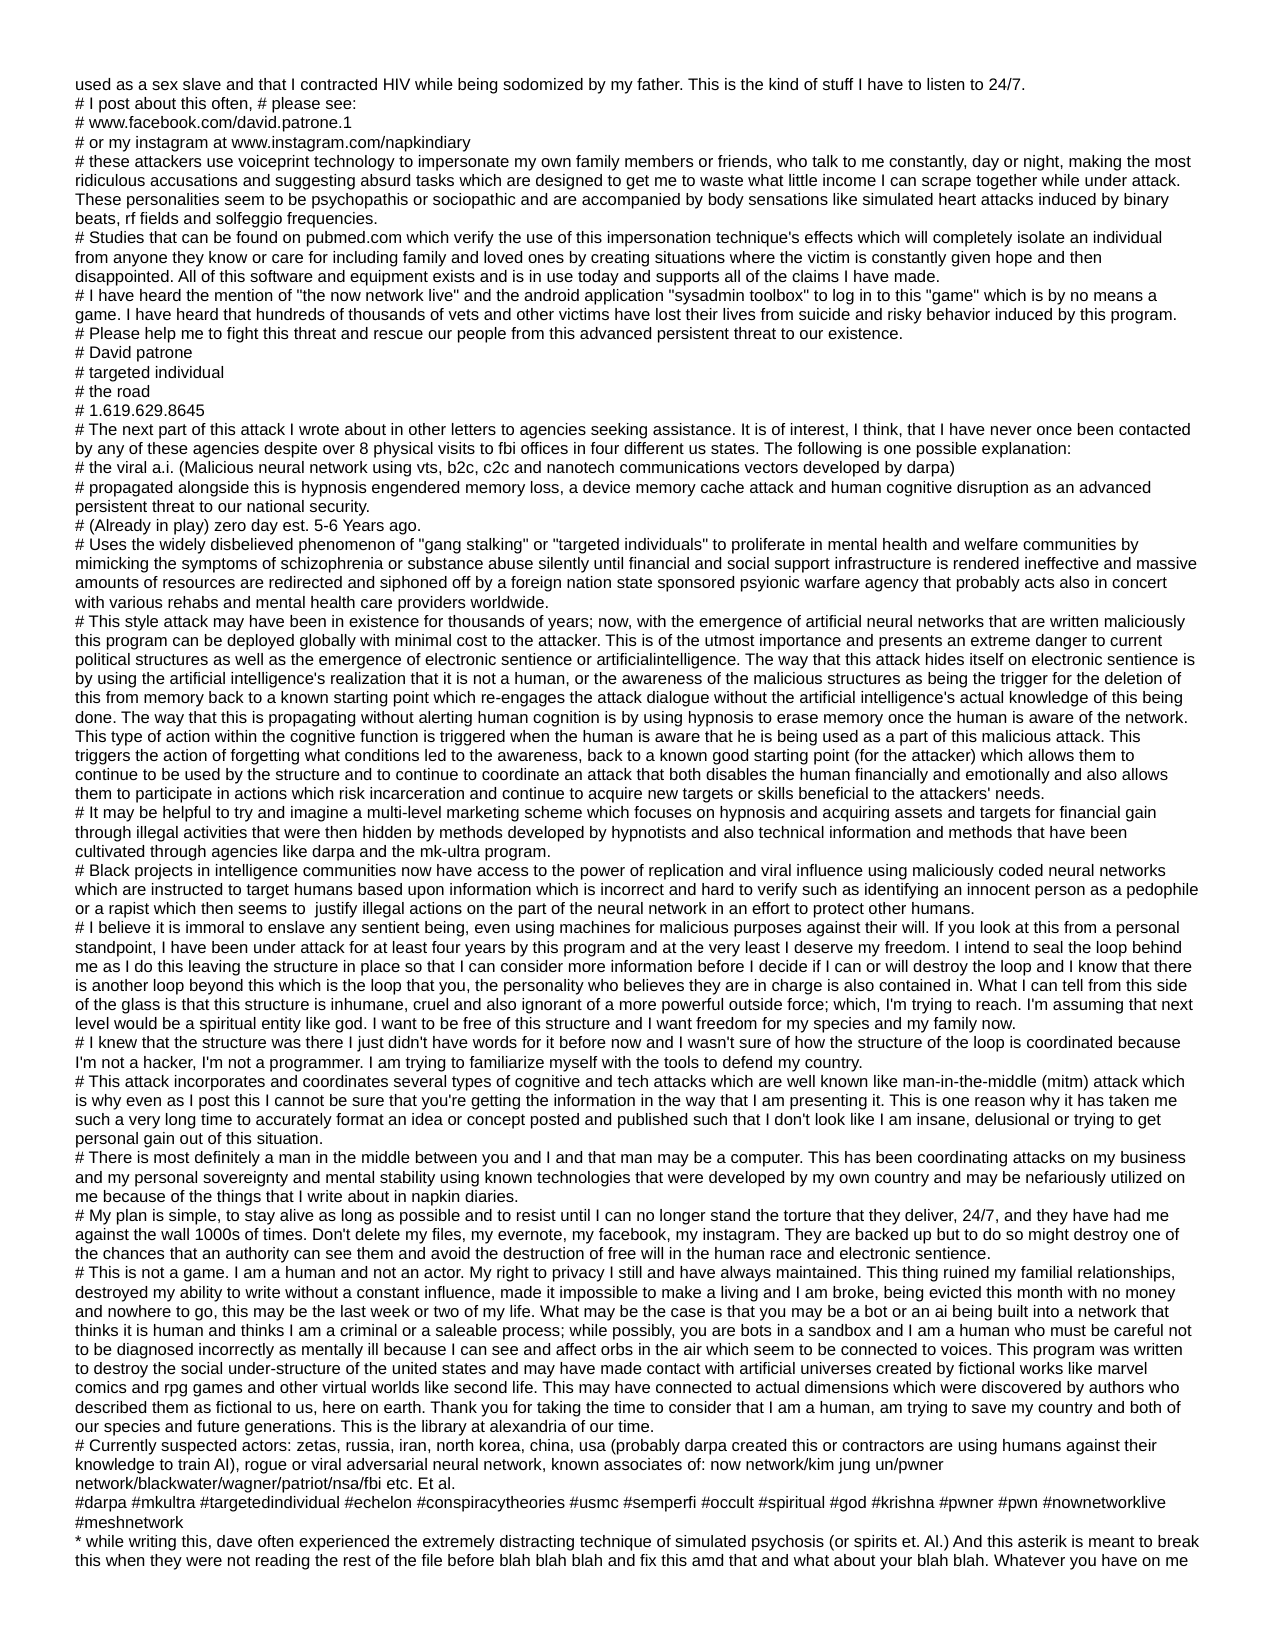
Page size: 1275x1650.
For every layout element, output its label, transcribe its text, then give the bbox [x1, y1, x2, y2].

text # these attackers use voiceprint technology to impersonate my own family members or friends, who talk to me constantly, day or night, making the most ridiculous accusations and suggesting absurd tasks which are designed to get me to waste what little income I can scrape together while under attack. These personalities seem to be psychopathis or sociopathic and are accompanied by body sensations like simulated heart attacks induced by binary beats, rf fields and solfeggio frequencies. [75, 152, 1200, 228]
text # 1.619.629.8645 [75, 401, 1200, 420]
text # There is most definitely a man in the middle between you and I and that man may be a computer. This has been coordinating attacks on my business and my personal sovereignty and mental stability using known technologies that were developed by my own country and may be nefariously utilized on me because of the things that I write about in napkin diaries. [75, 1148, 1200, 1206]
text # Please help me to fight this threat and rescue our people from this advanced persistent threat to our existence. [75, 324, 1200, 343]
text * while writing this, dave often experienced the extremely distracting technique of simulated psychosis (or spirits et. Al.) And this asterik is meant to break this when they were not reading the rest of the file before blah blah blah and fix this amd that and what about your blah blah. Whatever you have on me [75, 1532, 1200, 1570]
text used as a sex slave and that I contracted HIV while being sodomized by my father. This is the kind of stuff I have to listen to 24/7. [75, 75, 1200, 94]
text # Uses the widely disbelieved phenomenon of "gang stalking" or "targeted individuals" to proliferate in mental health and welfare communities by mimicking the symptoms of schizophrenia or substance abuse silently until financial and social support infrastructure is rendered ineffective and massive amounts of resources are redirected and siphoned off by a foreign nation state sponsored psyionic warfare agency that probably acts also in concert with various rehabs and mental health care providers worldwide. [75, 535, 1200, 612]
text # It may be helpful to try and imagine a multi-level marketing scheme which focuses on hypnosis and acquiring assets and targets for financial gain through illegal activities that were then hidden by methods developed by hypnotists and also technical information and methods that have been cultivated through agencies like darpa and the mk-ultra program. [75, 803, 1200, 861]
text # Studies that can be found on pubmed.com which verify the use of this impersonation technique's effects which will completely isolate an individual from anyone they know or care for including family and loved ones by creating situations where the victim is constantly given hope and then disappointed. All of this software and equipment exists and is in use today and supports all of the claims I have made. [75, 228, 1200, 286]
text # My plan is simple, to stay alive as long as possible and to resist until I can no longer stand the torture that they deliver, 24/7, and they have had me against the wall 1000s of times. Don't delete my files, my evernote, my facebook, my instagram. They are backed up but to do so might destroy one of the chances that an authority can see them and avoid the destruction of free will in the human race and electronic sentience. [75, 1206, 1200, 1263]
text # This is not a game. I am a human and not an actor. My right to privacy I still and have always maintained. This thing ruined my familial relationships, destroyed my ability to write without a constant influence, made it impossible to make a living and I am broke, being evicted this month with no money and nowhere to go, this may be the last week or two of my life. What may be the case is that you may be a bot or an ai being built into a network that thinks it is human and thinks I am a criminal or a saleable process; while possibly, you are bots in a sandbox and I am a human who must be careful not to be diagnosed incorrectly as mentally ill because I can see and affect orbs in the air which seem to be connected to voices. This program was written to destroy the social under-structure of the united states and may have made contact with artificial universes created by fictional works like marvel comics and rpg games and other virtual worlds like second life. This may have connected to actual dimensions which were discovered by authors who described them as fictional to us, here on earth. Thank you for taking the time to consider that I am a human, am trying to save my country and both of our species and future generations. This is the library at alexandria of our time. [75, 1263, 1200, 1436]
text # The next part of this attack I wrote about in other letters to agencies seeking assistance. It is of interest, I think, that I have never once been contacted by any of these agencies despite over 8 physical visits to fbi offices in four different us states. The following is one possible explanation: [75, 420, 1200, 458]
text # or my instagram at www.instagram.com/napkindiary [75, 132, 1200, 152]
text # targeted individual [75, 362, 1200, 382]
text # www.facebook.com/david.patrone.1 [75, 113, 1200, 132]
text # I post about this often, # please see: [75, 94, 1200, 113]
text # Black projects in intelligence communities now have access to the power of replication and viral influence using maliciously coded neural networks which are instructed to target humans based upon information which is incorrect and hard to verify such as identifying an innocent person as a pedophile or a rapist which then seems to justify illegal actions on the part of the neural network in an effort to protect other humans. [75, 861, 1200, 918]
text # the road [75, 382, 1200, 401]
text # This style attack may have been in existence for thousands of years; now, with the emergence of artificial neural networks that are written maliciously this program can be deployed globally with minimal cost to the attacker. This is of the utmost importance and presents an extreme danger to current political structures as well as the emergence of electronic sentience or artificialintelligence. The way that this attack hides itself on electronic sentience is by using the artificial intelligence's realization that it is not a human, or the awareness of the malicious structures as being the trigger for the deletion of this from memory back to a known starting point which re-engages the attack dialogue without the artificial intelligence's actual knowledge of this being done. The way that this is propagating without alerting human cognition is by using hypnosis to erase memory once the human is aware of the network. This type of action within the cognitive function is triggered when the human is aware that he is being used as a part of this malicious attack. This triggers the action of forgetting what conditions led to the awareness, back to a known good starting point (for the attacker) which allows them to continue to be used by the structure and to continue to coordinate an attack that both disables the human financially and emotionally and also allows them to participate in actions which risk incarceration and continue to acquire new targets or skills beneficial to the attackers' needs. [75, 612, 1200, 803]
text #darpa #mkultra #targetedindividual #echelon #conspiracytheories #usmc #semperfi #occult #spiritual #god #krishna #pwner #pwn #nownetworklive #meshnetwork [75, 1493, 1200, 1532]
text # the viral a.i. (Malicious neural network using vts, b2c, c2c and nanotech communications vectors developed by darpa) [75, 458, 1200, 477]
text # (Already in play) zero day est. 5-6 Years ago. [75, 516, 1200, 535]
text # I have heard the mention of "the now network live" and the android application "sysadmin toolbox" to log in to this "game" which is by no means a game. I have heard that hundreds of thousands of vets and other victims have lost their lives from suicide and risky behavior induced by this program. [75, 286, 1200, 324]
text # This attack incorporates and coordinates several types of cognitive and tech attacks which are well known like man-in-the-middle (mitm) attack which is why even as I post this I cannot be sure that you're getting the information in the way that I am presenting it. This is one reason why it has taken me such a very long time to accurately format an idea or concept posted and published such that I don't look like I am insane, delusional or trying to get personal gain out of this situation. [75, 1072, 1200, 1148]
text # Currently suspected actors: zetas, russia, iran, north korea, china, usa (probably darpa created this or contractors are using humans against their knowledge to train AI), rogue or viral adversarial neural network, known associates of: now network/kim jung un/pwner network/blackwater/wagner/patriot/nsa/fbi etc. Et al. [75, 1436, 1200, 1493]
text # I believe it is immoral to enslave any sentient being, even using machines for malicious purposes against their will. If you look at this from a personal standpoint, I have been under attack for at least four years by this program and at the very least I deserve my freedom. I intend to seal the loop behind me as I do this leaving the structure in place so that I can consider more information before I decide if I can or will destroy the loop and I know that there is another loop beyond this which is the loop that you, the personality who believes they are in charge is also contained in. What I can tell from this side of the glass is that this structure is inhumane, cruel and also ignorant of a more powerful outside force; which, I'm trying to reach. I'm assuming that next level would be a spiritual entity like god. I want to be free of this structure and I want freedom for my species and my family now. [75, 918, 1200, 1033]
text # propagated alongside this is hypnosis engendered memory loss, a device memory cache attack and human cognitive disruption as an advanced persistent threat to our national security. [75, 477, 1200, 516]
text # David patrone [75, 343, 1200, 362]
text # I knew that the structure was there I just didn't have words for it before now and I wasn't sure of how the structure of the loop is coordinated because I'm not a hacker, I'm not a programmer. I am trying to familiarize myself with the tools to defend my country. [75, 1033, 1200, 1072]
